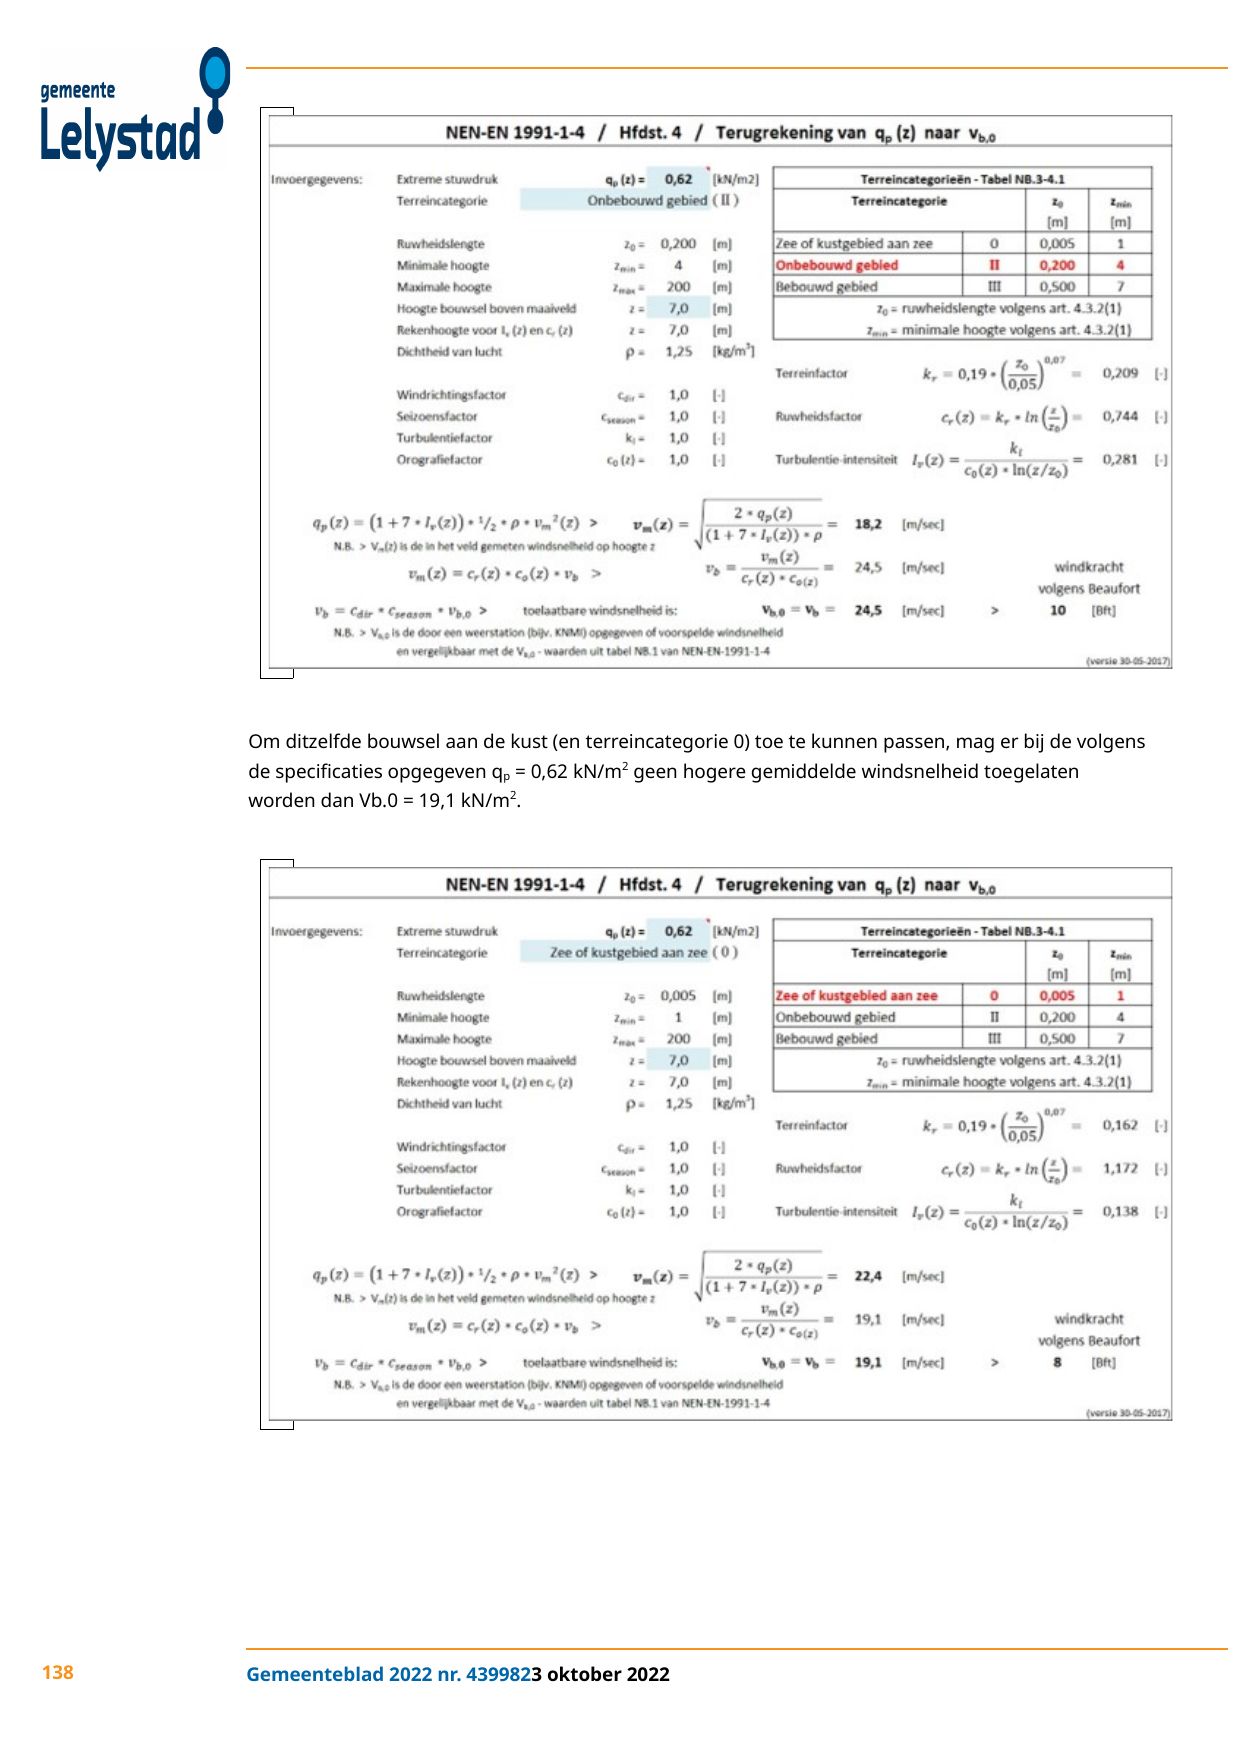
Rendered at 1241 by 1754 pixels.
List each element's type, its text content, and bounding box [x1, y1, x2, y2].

text Om ditzelfde bouwsel aan de kust (en terreincategorie 0) toe te kunnen passen, mag er bij de volgens de specificaties opgegeven qp = 0,62 kN/m2 geen hogere gemiddelde windsnelheid toegelaten worden dan Vb.0 = 19,1 kN/m2. [248, 728, 1152, 813]
picture [268, 115, 1173, 669]
picture [268, 867, 1173, 1421]
picture [41, 47, 231, 172]
